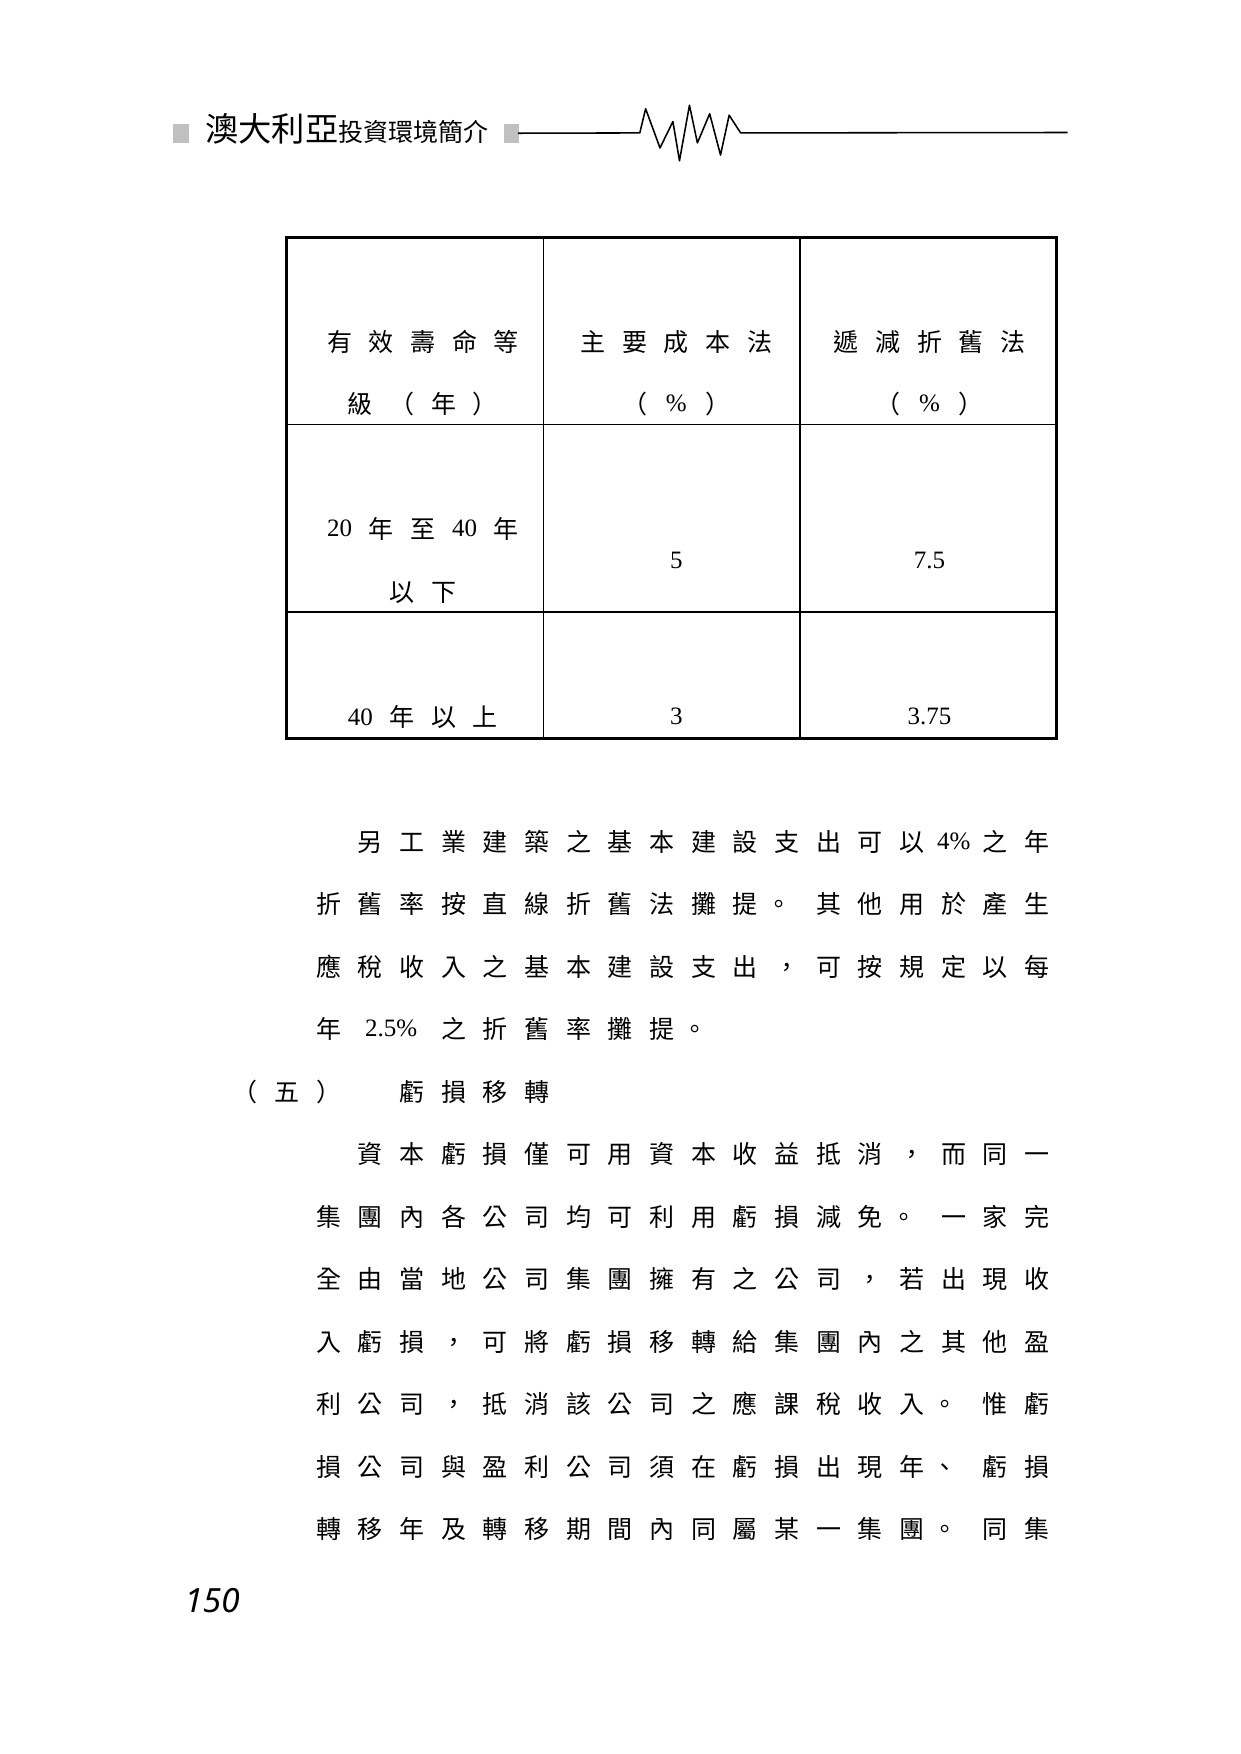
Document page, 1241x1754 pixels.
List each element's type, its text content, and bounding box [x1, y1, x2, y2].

text 另工業建築之基本建設支出可以4%之年折舊率按直線折舊法攤提。其他用於產生應稅收入之基本建設支出，可按規定以每年2.5%之折舊率攤提。 [281, 799, 1058, 1049]
table_cell 40年以上 [288, 613, 543, 737]
text 資本虧損僅可用資本收益抵消，而同一集團內各公司均可利用虧損減免。一家完全由當地公司集團擁有之公司，若出現收入虧損，可將虧損移轉給集團內之其他盈利公司，抵消該公司之應課稅收入。惟虧損公司與盈利公司須在虧損出現年、虧損轉移年及轉移期間內同屬某一集團。同集 [281, 1111, 1058, 1549]
table_header 主要成本法（%） [544, 239, 799, 424]
table_header 有效壽命等級（年） [288, 239, 543, 424]
table_cell 7.5 [801, 425, 1055, 611]
table_cell 5 [544, 425, 799, 611]
table_header 遞減折舊法（%） [801, 239, 1055, 424]
table_cell 3 [544, 613, 799, 737]
table_cell 3.75 [801, 613, 1055, 737]
table_cell 20年至40年以下 [288, 425, 543, 611]
text （五） 虧損移轉 [207, 1049, 1058, 1111]
